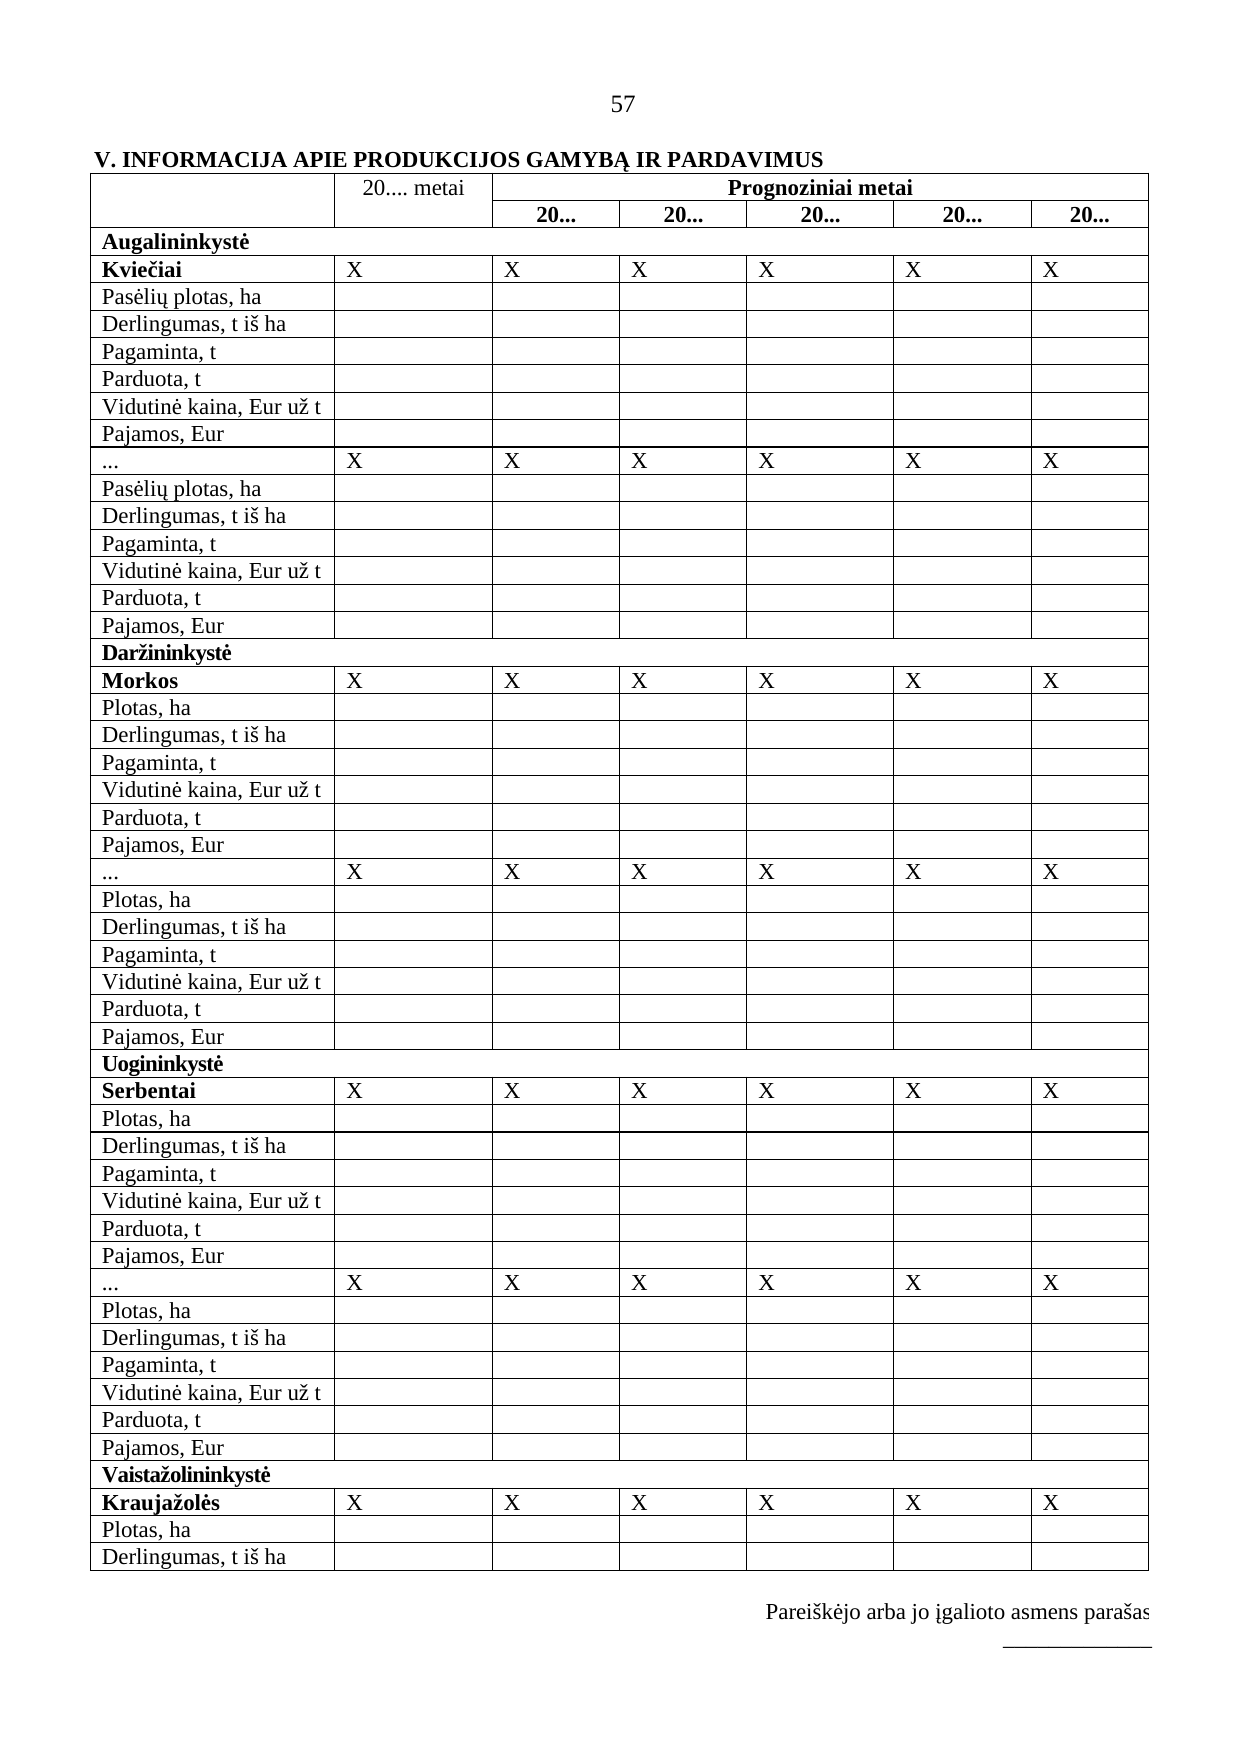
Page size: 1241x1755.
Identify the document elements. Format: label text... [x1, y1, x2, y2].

table_cell [493, 612, 619, 638]
table_cell [894, 1133, 1031, 1159]
table_cell [335, 804, 492, 830]
table_cell 20... [747, 201, 893, 227]
table_cell [747, 1434, 893, 1460]
table_cell [620, 1297, 746, 1323]
table_cell [1032, 749, 1148, 775]
table_cell Plotas, ha [91, 1516, 334, 1542]
table_cell [493, 776, 619, 803]
table_cell [747, 1543, 893, 1570]
table_cell X [493, 256, 619, 282]
table_cell [894, 1215, 1031, 1241]
table_cell [335, 995, 492, 1022]
table_cell [335, 721, 492, 748]
table_cell [1032, 941, 1148, 967]
table_cell X [493, 448, 619, 474]
table_cell [1032, 1434, 1148, 1460]
table_cell [1032, 557, 1148, 583]
table_cell X [894, 1269, 1031, 1296]
table_cell [620, 420, 746, 446]
table_cell Pajamos, Eur [91, 612, 334, 638]
table_cell [493, 338, 619, 364]
table_cell [620, 1434, 746, 1460]
table_cell [894, 530, 1031, 556]
table_cell [1032, 1023, 1148, 1049]
table_cell [493, 365, 619, 392]
table_cell [493, 1543, 619, 1570]
table_cell [894, 1242, 1031, 1268]
table_cell [620, 283, 746, 309]
table_cell [335, 475, 492, 501]
table_cell [747, 1160, 893, 1186]
table_cell Derlingumas, t iš ha [91, 1543, 334, 1570]
table_cell [493, 475, 619, 501]
table_cell Pagaminta, t [91, 530, 334, 556]
table_cell [493, 1105, 619, 1131]
table_cell [493, 1324, 619, 1351]
table_cell Parduota, t [91, 585, 334, 611]
table_cell [335, 502, 492, 529]
table_cell [747, 941, 893, 967]
table_cell [747, 502, 893, 529]
table_cell Vidutinė kaina, Eur už t [91, 968, 334, 994]
table_cell [1032, 776, 1148, 803]
table_cell Serbentai [91, 1078, 334, 1104]
table_cell [335, 1352, 492, 1378]
table_cell X [894, 1078, 1031, 1104]
table_cell [1032, 585, 1148, 611]
table_cell [620, 585, 746, 611]
table_cell [747, 612, 893, 638]
table_cell X [1032, 1269, 1148, 1296]
table_cell [493, 393, 619, 419]
table_cell [335, 1133, 492, 1159]
table_cell [894, 1379, 1031, 1405]
table_cell Vidutinė kaina, Eur už t [91, 776, 334, 803]
table_cell [1032, 1543, 1148, 1570]
table_header [91, 174, 334, 227]
table_cell [335, 1543, 492, 1570]
table_cell [493, 1215, 619, 1241]
table_cell [620, 804, 746, 830]
table_cell [1032, 283, 1148, 309]
table_cell [894, 941, 1031, 967]
table_cell [894, 475, 1031, 501]
table_cell [335, 1516, 492, 1542]
table_header Prognoziniai metai [493, 174, 1148, 200]
table_cell Derlingumas, t iš ha [91, 1324, 334, 1351]
table_cell [620, 393, 746, 419]
table_cell [335, 612, 492, 638]
table_cell [894, 831, 1031, 857]
table_cell [894, 502, 1031, 529]
table_cell Daržininkystė [91, 639, 1148, 666]
table_cell [493, 530, 619, 556]
table_cell [493, 1160, 619, 1186]
table_cell [894, 1105, 1031, 1131]
table_cell [894, 886, 1031, 912]
table_cell [1032, 886, 1148, 912]
table_cell [894, 420, 1031, 446]
table_cell Plotas, ha [91, 1297, 334, 1323]
table_cell [620, 1406, 746, 1433]
table_cell Pagaminta, t [91, 941, 334, 967]
table_cell ... [91, 859, 334, 885]
table_cell X [1032, 1489, 1148, 1515]
table_cell [1032, 475, 1148, 501]
table_cell [747, 1352, 893, 1378]
table_cell [335, 1105, 492, 1131]
table_cell [894, 1297, 1031, 1323]
table_cell [620, 776, 746, 803]
table_cell X [493, 667, 619, 693]
table_cell [493, 1187, 619, 1213]
table_cell X [335, 1269, 492, 1296]
table_cell [620, 502, 746, 529]
table_cell [747, 283, 893, 309]
table_cell X [335, 448, 492, 474]
table_cell [1032, 721, 1148, 748]
table_cell X [747, 448, 893, 474]
table_cell [747, 749, 893, 775]
table_cell [493, 1406, 619, 1433]
table_cell X [493, 1489, 619, 1515]
table_cell [620, 1133, 746, 1159]
table_cell Pagaminta, t [91, 1352, 334, 1378]
table_cell Pagaminta, t [91, 749, 334, 775]
table_cell [747, 968, 893, 994]
table_cell [894, 311, 1031, 337]
table_cell X [1032, 448, 1148, 474]
table_cell X [620, 256, 746, 282]
table_cell Pasėlių plotas, ha [91, 283, 334, 309]
table_cell [620, 1516, 746, 1542]
table_cell [620, 1379, 746, 1405]
table_cell Vidutinė kaina, Eur už t [91, 1379, 334, 1405]
table_cell [1032, 1242, 1148, 1268]
table_cell [1032, 420, 1148, 446]
table_cell [894, 612, 1031, 638]
table_cell [894, 721, 1031, 748]
table_cell [894, 1324, 1031, 1351]
table_cell [620, 311, 746, 337]
table_cell [1032, 913, 1148, 939]
table_cell [1032, 1133, 1148, 1159]
table_cell Pagaminta, t [91, 1160, 334, 1186]
table_cell [335, 1023, 492, 1049]
table_cell [493, 1242, 619, 1268]
table_cell [620, 530, 746, 556]
table_cell [493, 283, 619, 309]
table_cell Derlingumas, t iš ha [91, 311, 334, 337]
table_cell [620, 557, 746, 583]
table_cell X [620, 667, 746, 693]
table_cell [493, 502, 619, 529]
table_cell [335, 749, 492, 775]
table_cell [894, 1023, 1031, 1049]
table_cell [747, 1379, 893, 1405]
table_cell [493, 1133, 619, 1159]
table_cell X [335, 256, 492, 282]
table_cell Plotas, ha [91, 886, 334, 912]
table_cell ... [91, 448, 334, 474]
table_cell [747, 1516, 893, 1542]
table_cell [894, 1543, 1031, 1570]
table_cell [894, 776, 1031, 803]
table_cell [894, 585, 1031, 611]
table_cell X [493, 859, 619, 885]
table_cell [493, 804, 619, 830]
table_cell X [747, 1489, 893, 1515]
table_cell Derlingumas, t iš ha [91, 913, 334, 939]
table_cell Pagaminta, t [91, 338, 334, 364]
table_cell [620, 831, 746, 857]
table_cell [335, 338, 492, 364]
table_cell [747, 393, 893, 419]
table_cell X [1032, 667, 1148, 693]
table_cell [1032, 393, 1148, 419]
table_cell 20... [894, 201, 1031, 227]
table_cell [747, 1406, 893, 1433]
table_cell [894, 749, 1031, 775]
table_cell [747, 913, 893, 939]
table_cell [493, 1352, 619, 1378]
table_cell [620, 365, 746, 392]
table_cell [335, 585, 492, 611]
table_cell [620, 1105, 746, 1131]
table_cell [493, 1379, 619, 1405]
table_cell Uogininkystė [91, 1050, 1148, 1077]
table_cell X [894, 859, 1031, 885]
table_cell X [620, 859, 746, 885]
table_cell [620, 694, 746, 720]
table_cell [493, 1516, 619, 1542]
table_cell [493, 721, 619, 748]
table_cell Derlingumas, t iš ha [91, 1133, 334, 1159]
table_cell Plotas, ha [91, 1105, 334, 1131]
table_cell [620, 475, 746, 501]
table_cell ... [91, 1269, 334, 1296]
table_cell [493, 968, 619, 994]
table_cell [747, 1023, 893, 1049]
table_cell [493, 749, 619, 775]
table_cell [747, 721, 893, 748]
table_cell [335, 968, 492, 994]
table_cell [1032, 1406, 1148, 1433]
table_cell Kraujažolės [91, 1489, 334, 1515]
table_cell [894, 1406, 1031, 1433]
table_cell [747, 420, 893, 446]
table_cell [620, 1324, 746, 1351]
table_cell [1032, 1516, 1148, 1542]
table_cell [493, 995, 619, 1022]
table_cell [620, 1543, 746, 1570]
table_cell Vidutinė kaina, Eur už t [91, 393, 334, 419]
table_cell X [747, 1269, 893, 1296]
table_cell [894, 557, 1031, 583]
table_cell [1032, 1324, 1148, 1351]
table_cell [1032, 1379, 1148, 1405]
table_cell [335, 913, 492, 939]
table_cell [1032, 365, 1148, 392]
table_cell Pajamos, Eur [91, 420, 334, 446]
table_cell [493, 886, 619, 912]
table_cell [747, 1297, 893, 1323]
table_cell X [1032, 256, 1148, 282]
table_header 20.... metai [335, 174, 492, 227]
table_cell [747, 585, 893, 611]
table_cell [894, 913, 1031, 939]
table_cell X [620, 448, 746, 474]
table_cell Vidutinė kaina, Eur už t [91, 557, 334, 583]
table_cell X [335, 859, 492, 885]
table_cell X [894, 667, 1031, 693]
table_cell [1032, 1352, 1148, 1378]
table_cell [620, 1187, 746, 1213]
table_cell [894, 694, 1031, 720]
table_cell [894, 1434, 1031, 1460]
table_cell [1032, 804, 1148, 830]
table_cell X [335, 667, 492, 693]
table_cell [747, 1105, 893, 1131]
table_cell [747, 1215, 893, 1241]
table_cell [747, 475, 893, 501]
table_cell [335, 1187, 492, 1213]
table_cell [894, 393, 1031, 419]
table_cell [335, 283, 492, 309]
table_cell X [1032, 859, 1148, 885]
table_cell [335, 530, 492, 556]
table_cell X [747, 667, 893, 693]
table_cell [335, 365, 492, 392]
table_cell X [1032, 1078, 1148, 1104]
table_cell [1032, 831, 1148, 857]
table_cell X [894, 448, 1031, 474]
table_cell Parduota, t [91, 804, 334, 830]
table_cell [493, 420, 619, 446]
table_cell [493, 941, 619, 967]
table_cell Morkos [91, 667, 334, 693]
table_cell [747, 365, 893, 392]
table_cell [493, 1434, 619, 1460]
table_cell [894, 968, 1031, 994]
table_cell X [493, 1269, 619, 1296]
table_cell [335, 1297, 492, 1323]
table_cell X [620, 1078, 746, 1104]
table_cell [747, 886, 893, 912]
table_cell [620, 886, 746, 912]
table_cell X [894, 1489, 1031, 1515]
table_cell [1032, 1297, 1148, 1323]
table_cell Pajamos, Eur [91, 1242, 334, 1268]
table_cell [335, 776, 492, 803]
table_cell Pasėlių plotas, ha [91, 475, 334, 501]
table_cell 20... [493, 201, 619, 227]
table_cell X [747, 859, 893, 885]
table_cell [620, 749, 746, 775]
table_cell X [747, 1078, 893, 1104]
table_cell [335, 1242, 492, 1268]
table_cell 20... [620, 201, 746, 227]
table_cell [620, 1023, 746, 1049]
table_cell [747, 694, 893, 720]
table_cell [894, 1516, 1031, 1542]
table_cell [335, 1215, 492, 1241]
table_cell [894, 365, 1031, 392]
table_cell [620, 968, 746, 994]
table_cell [1032, 311, 1148, 337]
table_cell [620, 1242, 746, 1268]
table_cell Kviečiai [91, 256, 334, 282]
table_cell Plotas, ha [91, 694, 334, 720]
table_cell [493, 1023, 619, 1049]
table_cell [747, 831, 893, 857]
table_cell [620, 721, 746, 748]
table_cell Pajamos, Eur [91, 1434, 334, 1460]
table_cell [620, 1352, 746, 1378]
table_cell [747, 1242, 893, 1268]
table_cell X [335, 1489, 492, 1515]
table_cell Parduota, t [91, 995, 334, 1022]
table_cell [493, 311, 619, 337]
text V. INFORMACIJA APIE PRODUKCIJOS GAMYBĄ IR PARDAVIMUS [94, 146, 1152, 172]
table_cell X [493, 1078, 619, 1104]
table_cell [493, 913, 619, 939]
table_cell Derlingumas, t iš ha [91, 721, 334, 748]
table_cell [620, 1215, 746, 1241]
table_cell [894, 804, 1031, 830]
table_cell [335, 1434, 492, 1460]
table_cell [747, 804, 893, 830]
table_cell [335, 1160, 492, 1186]
table_cell Vaistažolininkystė [91, 1461, 1148, 1487]
table_cell [335, 393, 492, 419]
table_cell [335, 1406, 492, 1433]
table_cell Pajamos, Eur [91, 831, 334, 857]
table_cell [894, 283, 1031, 309]
table_cell X [620, 1269, 746, 1296]
table_cell [335, 420, 492, 446]
table_cell [747, 338, 893, 364]
table_cell Derlingumas, t iš ha [91, 502, 334, 529]
table_cell [620, 338, 746, 364]
table_cell [335, 694, 492, 720]
table_cell X [894, 256, 1031, 282]
table_cell [493, 1297, 619, 1323]
table_cell Parduota, t [91, 1215, 334, 1241]
table_cell [747, 311, 893, 337]
table_cell [335, 886, 492, 912]
table_cell [747, 1324, 893, 1351]
table_cell X [620, 1489, 746, 1515]
table_cell X [747, 256, 893, 282]
table_cell [1032, 1215, 1148, 1241]
table_cell [493, 557, 619, 583]
table_cell [620, 913, 746, 939]
table_cell [620, 1160, 746, 1186]
table_cell [894, 338, 1031, 364]
table_cell [747, 1187, 893, 1213]
table_cell [894, 1352, 1031, 1378]
table_cell [620, 995, 746, 1022]
table_cell [335, 1324, 492, 1351]
table_cell Parduota, t [91, 1406, 334, 1433]
table_cell [894, 1160, 1031, 1186]
table_cell [894, 1187, 1031, 1213]
table_cell [493, 694, 619, 720]
table_cell Pajamos, Eur [91, 1023, 334, 1049]
table_cell [1032, 968, 1148, 994]
table_cell [493, 831, 619, 857]
table_cell [1032, 995, 1148, 1022]
table_cell [335, 311, 492, 337]
table_cell [747, 557, 893, 583]
table_cell [1032, 612, 1148, 638]
table_cell 20... [1032, 201, 1148, 227]
table_cell [1032, 1187, 1148, 1213]
table_cell [335, 557, 492, 583]
table_cell [493, 585, 619, 611]
table_cell [1032, 338, 1148, 364]
table_cell [1032, 694, 1148, 720]
table_cell Vidutinė kaina, Eur už t [91, 1187, 334, 1213]
table_cell [620, 612, 746, 638]
table_cell [894, 995, 1031, 1022]
table_cell [1032, 1160, 1148, 1186]
table_cell [1032, 1105, 1148, 1131]
table_cell [335, 831, 492, 857]
table_cell X [335, 1078, 492, 1104]
table_cell [335, 941, 492, 967]
table_cell [1032, 502, 1148, 529]
table_cell Augalininkystė [91, 228, 1148, 255]
table_cell [747, 776, 893, 803]
table_cell [747, 1133, 893, 1159]
table_cell Parduota, t [91, 365, 334, 392]
table_cell [620, 941, 746, 967]
table_cell [335, 1379, 492, 1405]
table_cell [747, 530, 893, 556]
table_cell [747, 995, 893, 1022]
table_cell [1032, 530, 1148, 556]
